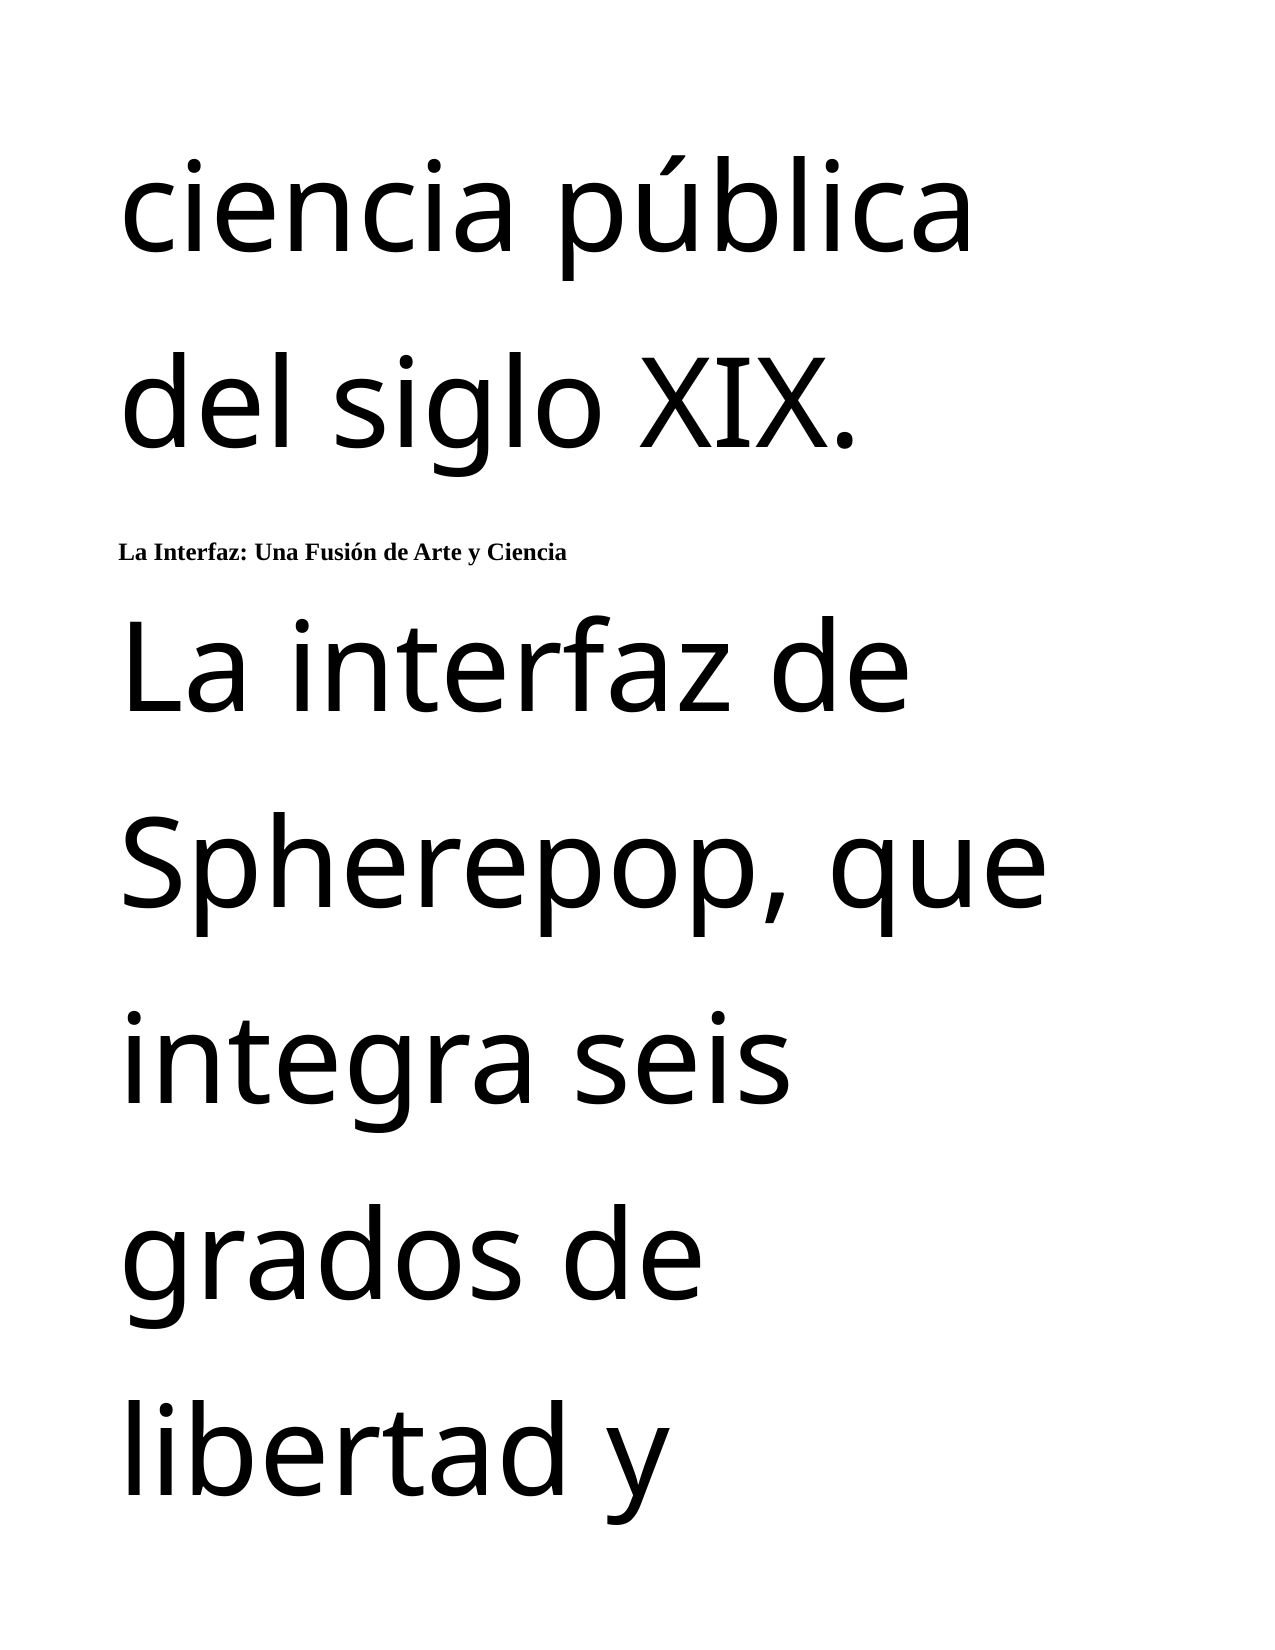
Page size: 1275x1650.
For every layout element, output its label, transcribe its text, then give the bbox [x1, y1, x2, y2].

text ciencia pública del siglo XIX. [118, 118, 1157, 484]
subtitle La Interfaz: Una Fusión de Arte y Ciencia [118, 537, 1157, 566]
text La interfaz de Spherepop, que integra seis grados de libertad y [118, 578, 1157, 1532]
